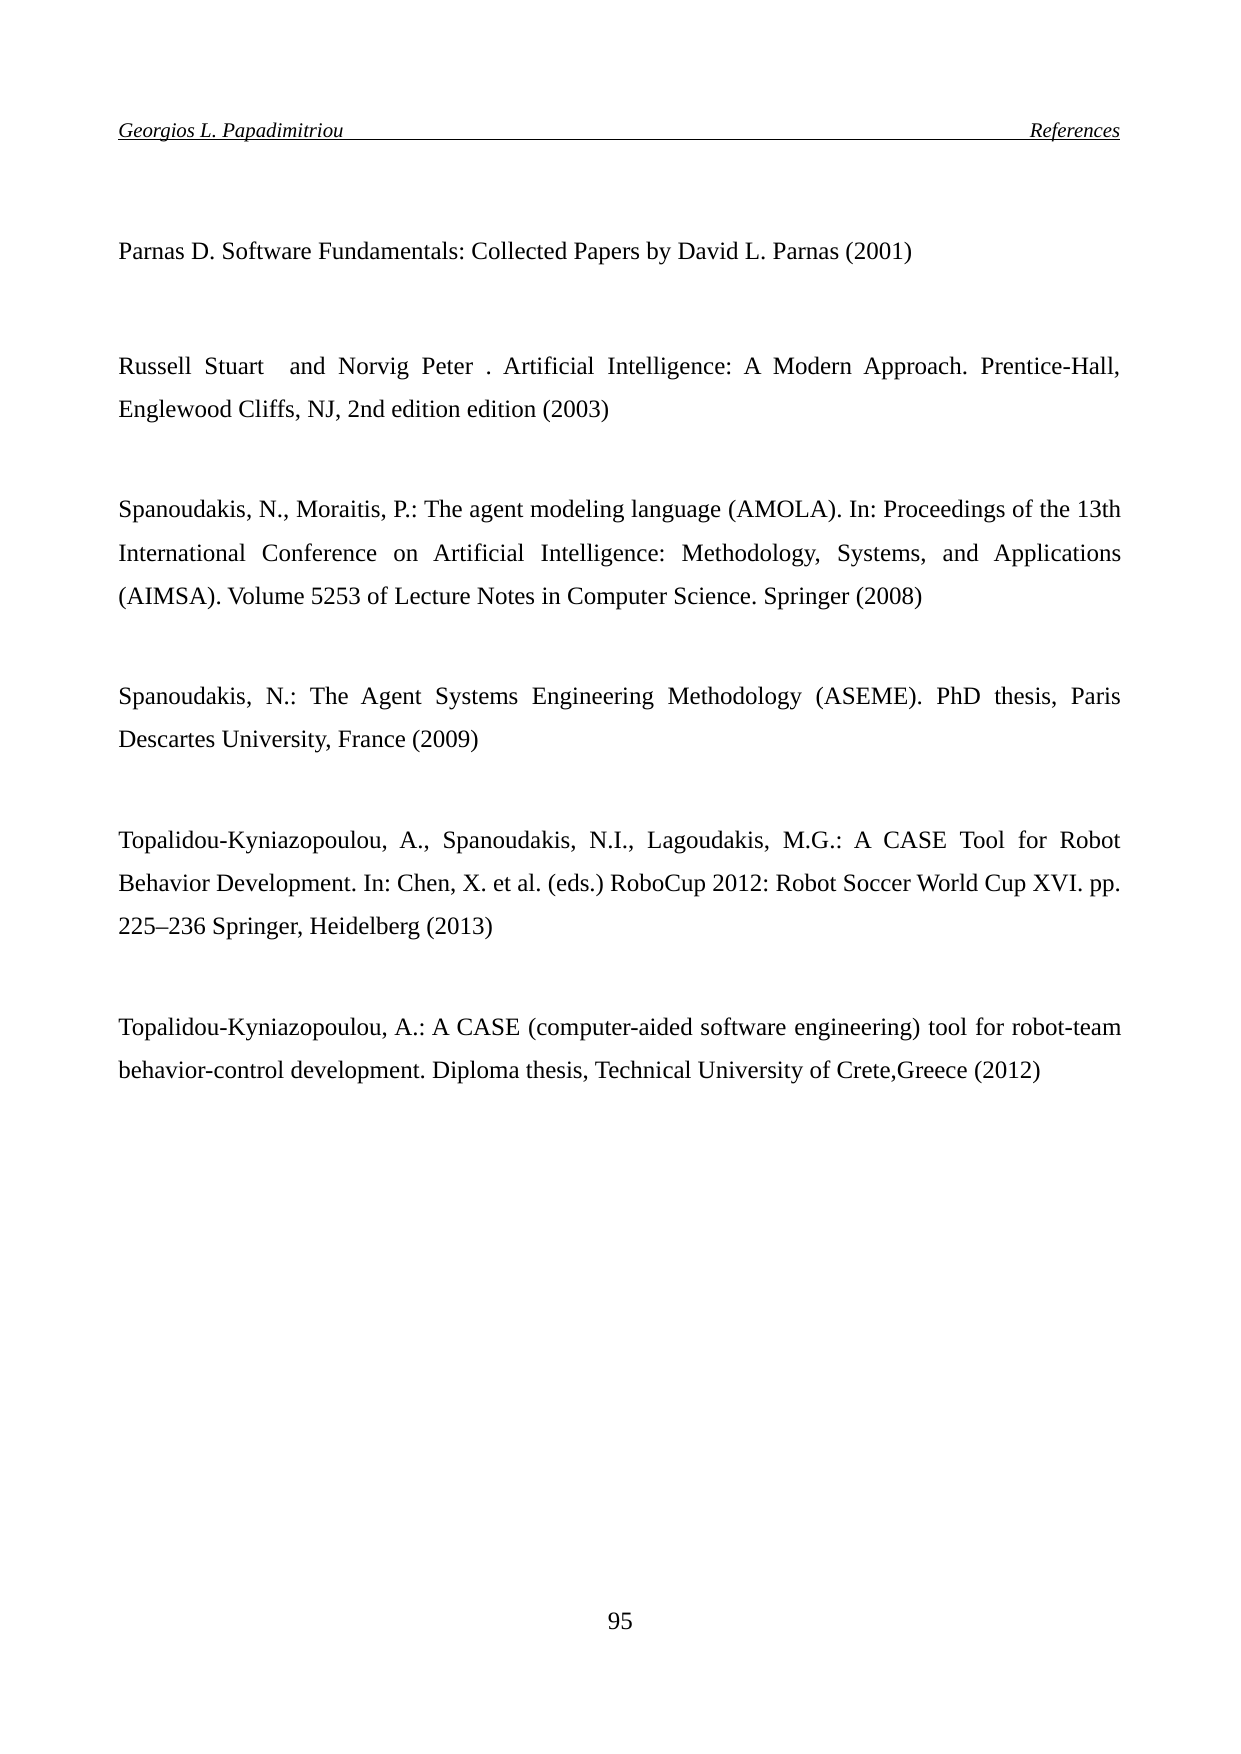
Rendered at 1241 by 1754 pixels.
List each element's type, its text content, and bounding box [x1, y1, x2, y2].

text Russell Stuart and Norvig Peter . Artificial Intelligence: A Modern Approach. Prentice-Hall, Englewood Cliffs, NJ, 2nd edition edition (2003) [118, 351, 1122, 423]
text Spanoudakis, N., Moraitis, P.: The agent modeling language (AMOLA). In: Proceedings of the 13th International Conference on Artificial Intelligence: Methodology, Systems, and Applications (AIMSA). Volume 5253 of Lecture Notes in Computer Science. Springer (2008) [118, 494, 1122, 609]
text Spanoudakis, N.: The Agent Systems Engineering Methodology (ASEME). PhD thesis, Paris Descartes University, France (2009) [118, 681, 1122, 753]
text Parnas D. Software Fundamentals: Collected Papers by David L. Parnas (2001) [118, 236, 1122, 264]
text Topalidou-Kyniazopoulou, A., Spanoudakis, N.I., Lagoudakis, M.G.: A CASE Tool for Robot Behavior Development. In: Chen, X. et al. (eds.) RoboCup 2012: Robot Soccer World Cup XVI. pp. 225–236 Springer, Heidelberg (2013) [118, 825, 1122, 940]
text Topalidou-Kyniazopoulou, A.: A CASE (computer-aided software engineering) tool for robot-team behavior-control development. Diploma thesis, Technical University of Crete,Greece (2012) [118, 1012, 1122, 1084]
